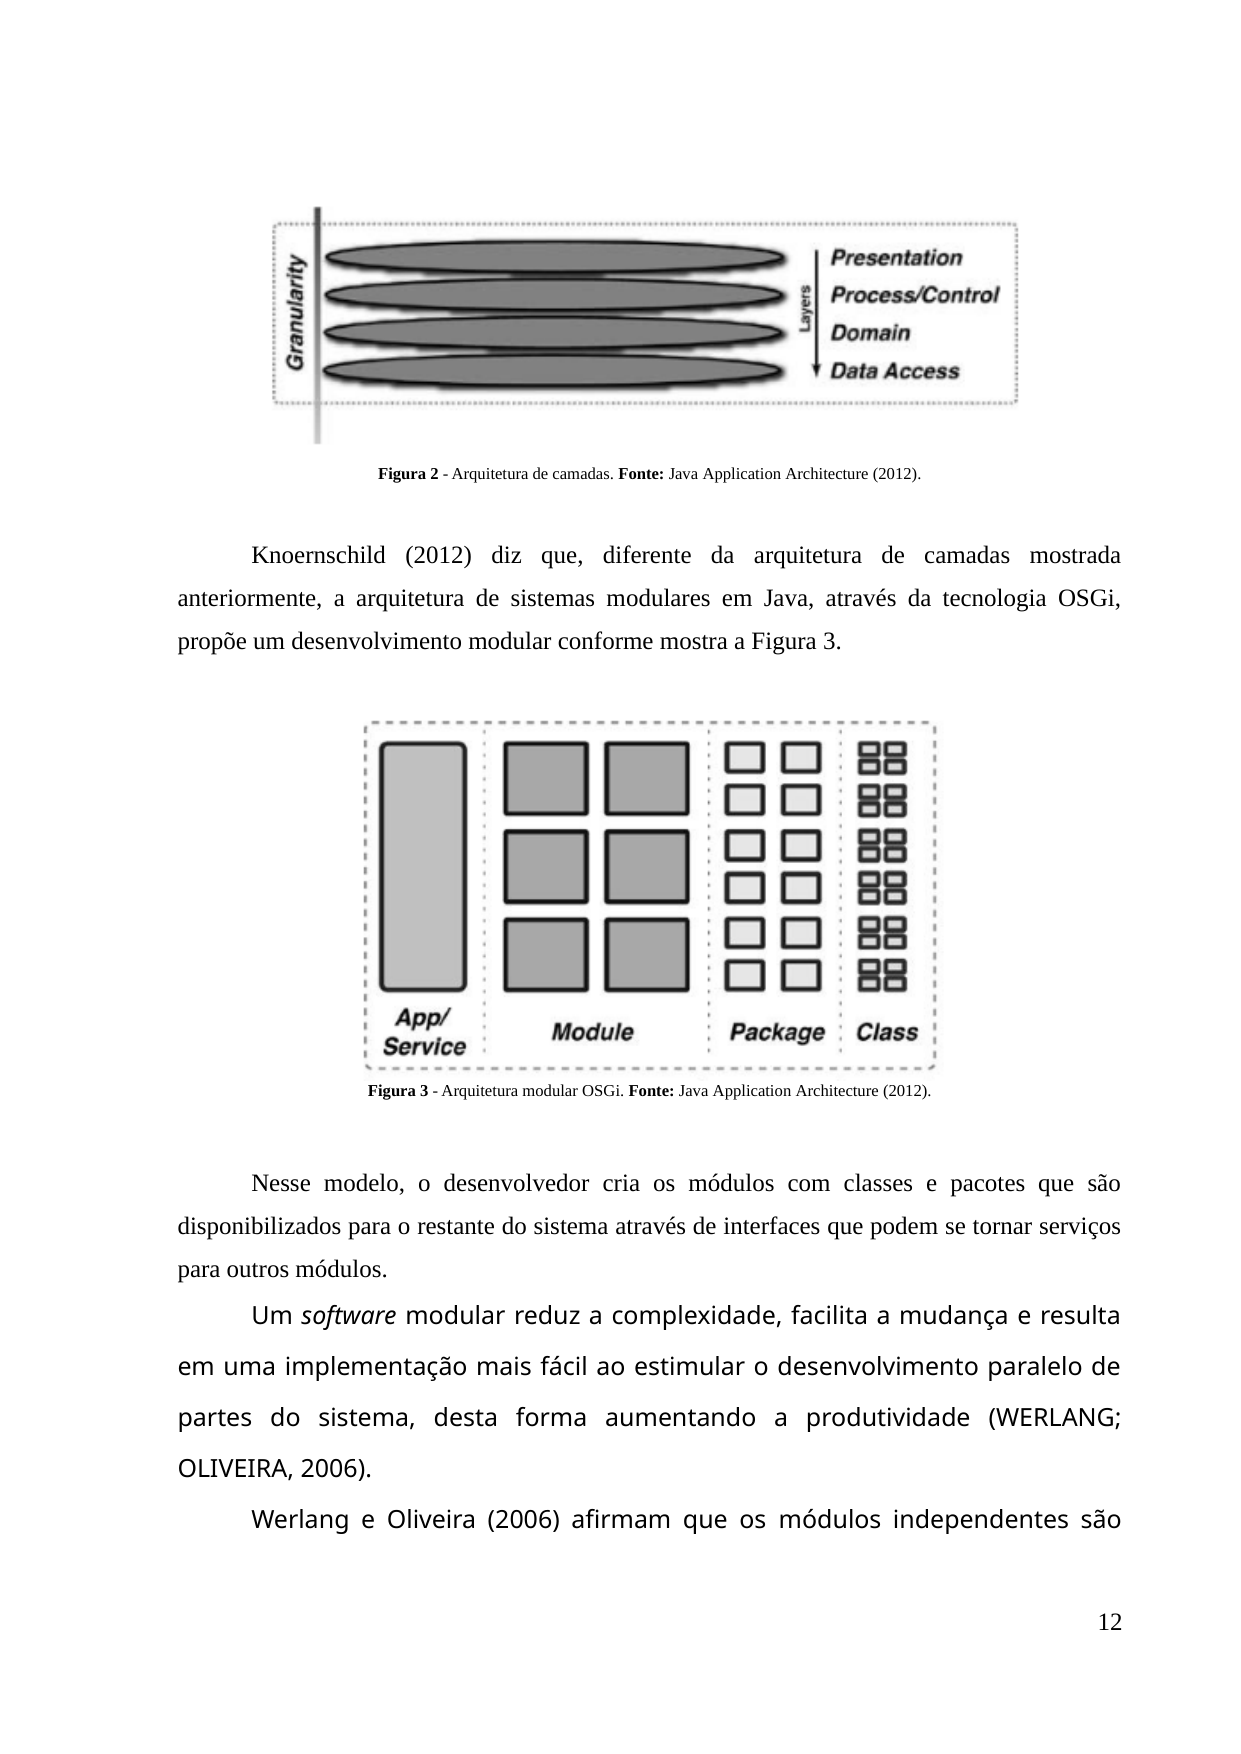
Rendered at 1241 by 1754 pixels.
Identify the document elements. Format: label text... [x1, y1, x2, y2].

text Werlang e Oliveira (2006) afirmam que os módulos independentes são [177, 1502, 1122, 1536]
text Figura 3 - Arquitetura modular OSGi. Fonte: Java Application Architecture (2012). [361, 1081, 939, 1099]
text Nesse modelo, o desenvolvedor cria os módulos com classes e pacotes que são disponibilizados para o restante do sistema através de interfaces que podem se tornar serviços para outros módulos. [177, 1168, 1122, 1283]
picture [355, 712, 944, 1081]
text Figura 2 - Arquitetura de camadas. Fonte: Java Application Architecture (2012). [230, 464, 1069, 483]
picture [230, 177, 1070, 464]
text Knoernschild (2012) diz que, diferente da arquitetura de camadas mostrada anteriormente, a arquitetura de sistemas modulares em Java, através da tecnologia OSGi, propõe um desenvolvimento modular conforme mostra a Figura 3. [177, 540, 1122, 655]
text Um software modular reduz a complexidade, facilita a mudança e resulta em uma implementação mais fácil ao estimular o desenvolvimento paralelo de partes do sistema, desta forma aumentando a produtividade (WERLANG; OLIVEIRA, 2006). [177, 1297, 1122, 1485]
